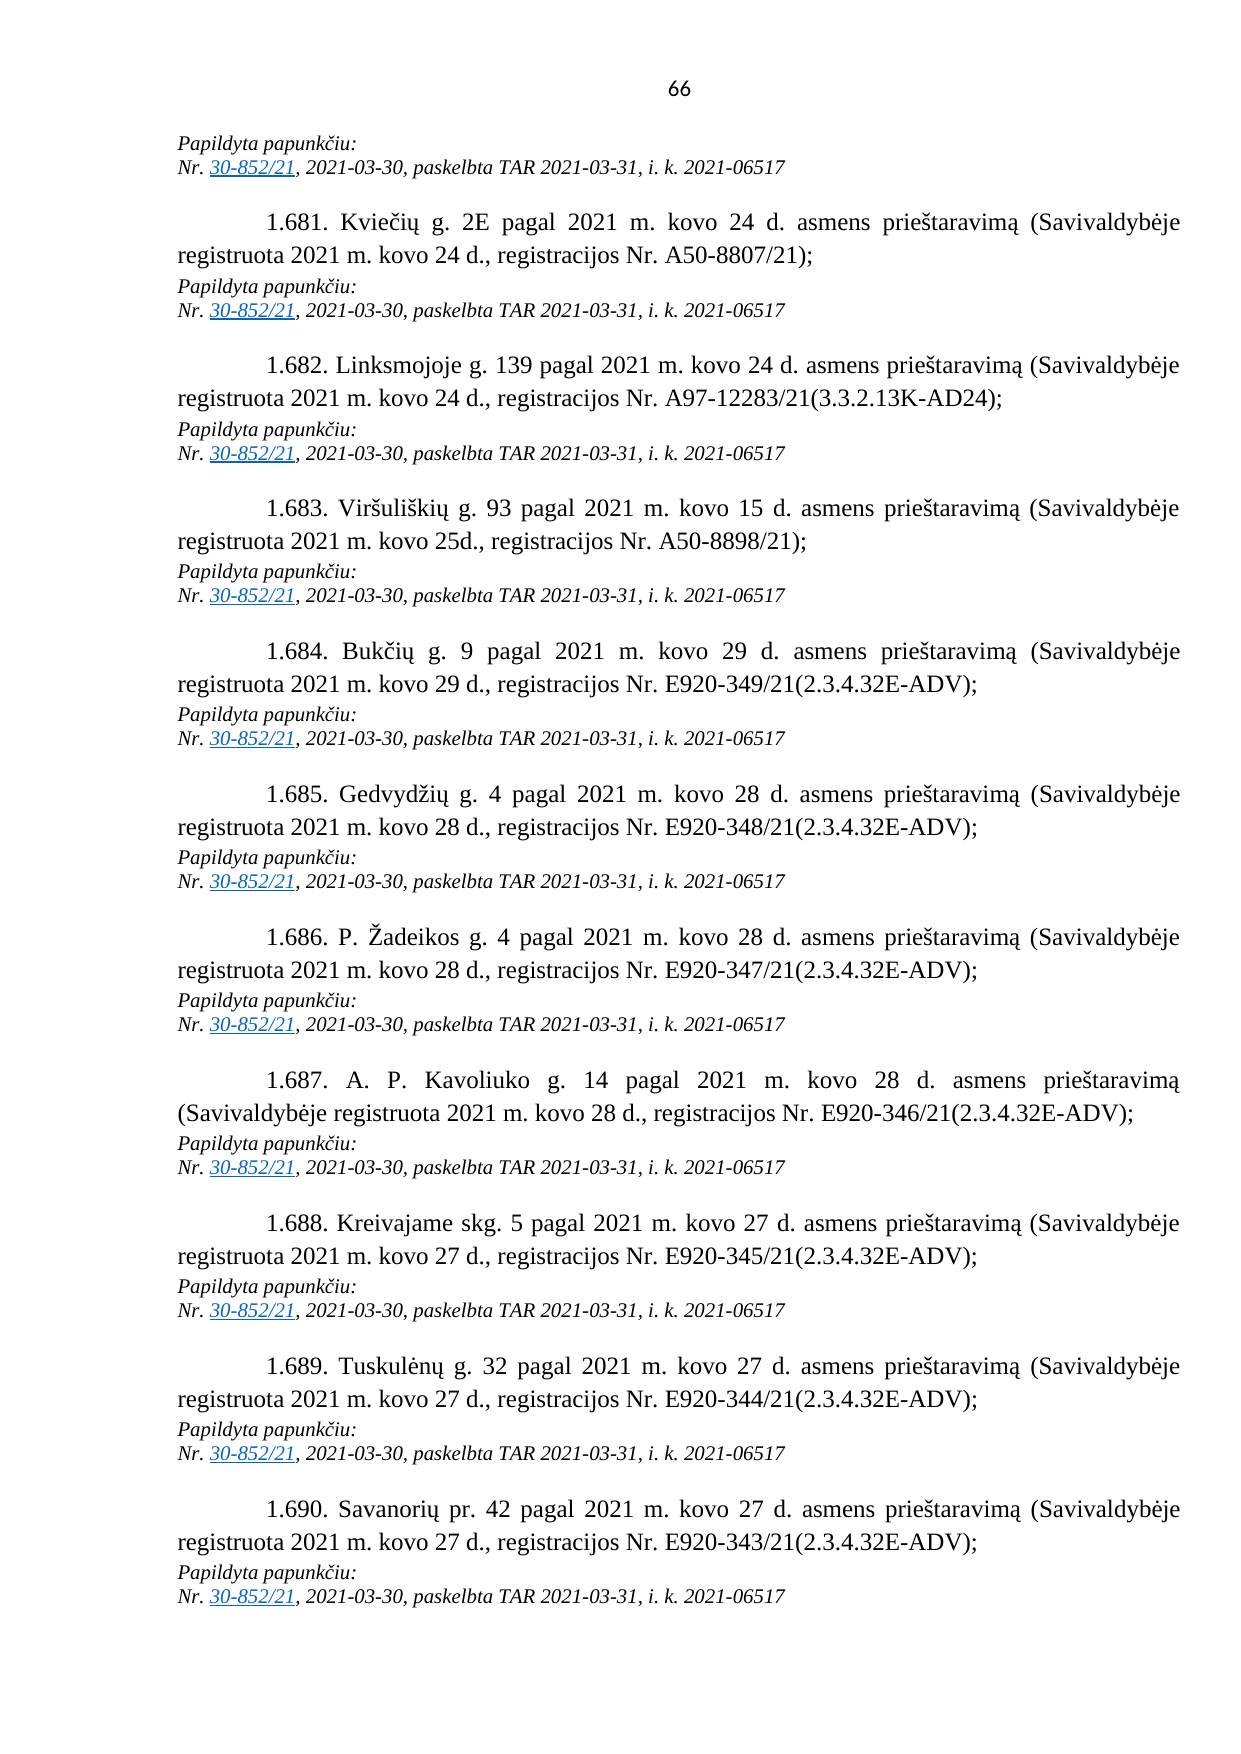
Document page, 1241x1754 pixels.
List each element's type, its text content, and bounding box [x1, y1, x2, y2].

text Papildyta papunkčiu: [177, 1560, 1181, 1584]
text Nr. 30-852/21, 2021-03-30, paskelbta TAR 2021-03-31, i. k. 2021-06517 [177, 583, 1181, 607]
text Nr. 30-852/21, 2021-03-30, paskelbta TAR 2021-03-31, i. k. 2021-06517 [177, 869, 1181, 893]
text Nr. 30-852/21, 2021-03-30, paskelbta TAR 2021-03-31, i. k. 2021-06517 [177, 441, 1181, 464]
text 1.684. Bukčių g. 9 pagal 2021 m. kovo 29 d. asmens prieštaravimą (Savivaldybėje registruota 2021 m. kovo 29 d., registracijos Nr. E920-349/21(2.3.4.32E-ADV); [177, 636, 1181, 698]
text Papildyta papunkčiu: [177, 416, 1181, 441]
text Papildyta papunkčiu: [177, 273, 1181, 298]
text 1.689. Tuskulėnų g. 32 pagal 2021 m. kovo 27 d. asmens prieštaravimą (Savivaldybėje registruota 2021 m. kovo 27 d., registracijos Nr. E920-344/21(2.3.4.32E-ADV); [177, 1351, 1181, 1413]
text Papildyta papunkčiu: [177, 1417, 1181, 1441]
text Nr. 30-852/21, 2021-03-30, paskelbta TAR 2021-03-31, i. k. 2021-06517 [177, 1298, 1181, 1322]
text 1.687. A. P. Kavoliuko g. 14 pagal 2021 m. kovo 28 d. asmens prieštaravimą (Savivaldybėje registruota 2021 m. kovo 28 d., registracijos Nr. E920-346/21(2.3.4.32E-ADV); [177, 1065, 1181, 1127]
text 1.685. Gedvydžių g. 4 pagal 2021 m. kovo 28 d. asmens prieštaravimą (Savivaldybėje registruota 2021 m. kovo 28 d., registracijos Nr. E920-348/21(2.3.4.32E-ADV); [177, 779, 1181, 841]
text Papildyta papunkčiu: [177, 1274, 1181, 1298]
text Papildyta papunkčiu: [177, 702, 1181, 726]
text Papildyta papunkčiu: [177, 988, 1181, 1012]
text Nr. 30-852/21, 2021-03-30, paskelbta TAR 2021-03-31, i. k. 2021-06517 [177, 155, 1181, 179]
text 1.688. Kreivajame skg. 5 pagal 2021 m. kovo 27 d. asmens prieštaravimą (Savivaldybėje registruota 2021 m. kovo 27 d., registracijos Nr. E920-345/21(2.3.4.32E-ADV); [177, 1208, 1181, 1270]
text Nr. 30-852/21, 2021-03-30, paskelbta TAR 2021-03-31, i. k. 2021-06517 [177, 298, 1181, 322]
text 1.681. Kviečių g. 2E pagal 2021 m. kovo 24 d. asmens prieštaravimą (Savivaldybėje registruota 2021 m. kovo 24 d., registracijos Nr. A50-8807/21); [177, 207, 1181, 269]
text 1.682. Linksmojoje g. 139 pagal 2021 m. kovo 24 d. asmens prieštaravimą (Savivaldybėje registruota 2021 m. kovo 24 d., registracijos Nr. A97-12283/21(3.3.2.13K-AD24); [177, 350, 1181, 412]
text 1.686. P. Žadeikos g. 4 pagal 2021 m. kovo 28 d. asmens prieštaravimą (Savivaldybėje registruota 2021 m. kovo 28 d., registracijos Nr. E920-347/21(2.3.4.32E-ADV); [177, 922, 1181, 984]
text Nr. 30-852/21, 2021-03-30, paskelbta TAR 2021-03-31, i. k. 2021-06517 [177, 726, 1181, 750]
text 1.690. Savanorių pr. 42 pagal 2021 m. kovo 27 d. asmens prieštaravimą (Savivaldybėje registruota 2021 m. kovo 27 d., registracijos Nr. E920-343/21(2.3.4.32E-ADV); [177, 1494, 1181, 1556]
text Nr. 30-852/21, 2021-03-30, paskelbta TAR 2021-03-31, i. k. 2021-06517 [177, 1441, 1181, 1465]
text Papildyta papunkčiu: [177, 845, 1181, 869]
text Papildyta papunkčiu: [177, 131, 1181, 155]
text Nr. 30-852/21, 2021-03-30, paskelbta TAR 2021-03-31, i. k. 2021-06517 [177, 1584, 1181, 1608]
text Nr. 30-852/21, 2021-03-30, paskelbta TAR 2021-03-31, i. k. 2021-06517 [177, 1012, 1181, 1036]
text Nr. 30-852/21, 2021-03-30, paskelbta TAR 2021-03-31, i. k. 2021-06517 [177, 1155, 1181, 1179]
text Papildyta papunkčiu: [177, 1131, 1181, 1155]
text 1.683. Viršuliškių g. 93 pagal 2021 m. kovo 15 d. asmens prieštaravimą (Savivaldybėje registruota 2021 m. kovo 25d., registracijos Nr. A50-8898/21); [177, 493, 1181, 555]
text Papildyta papunkčiu: [177, 559, 1181, 583]
